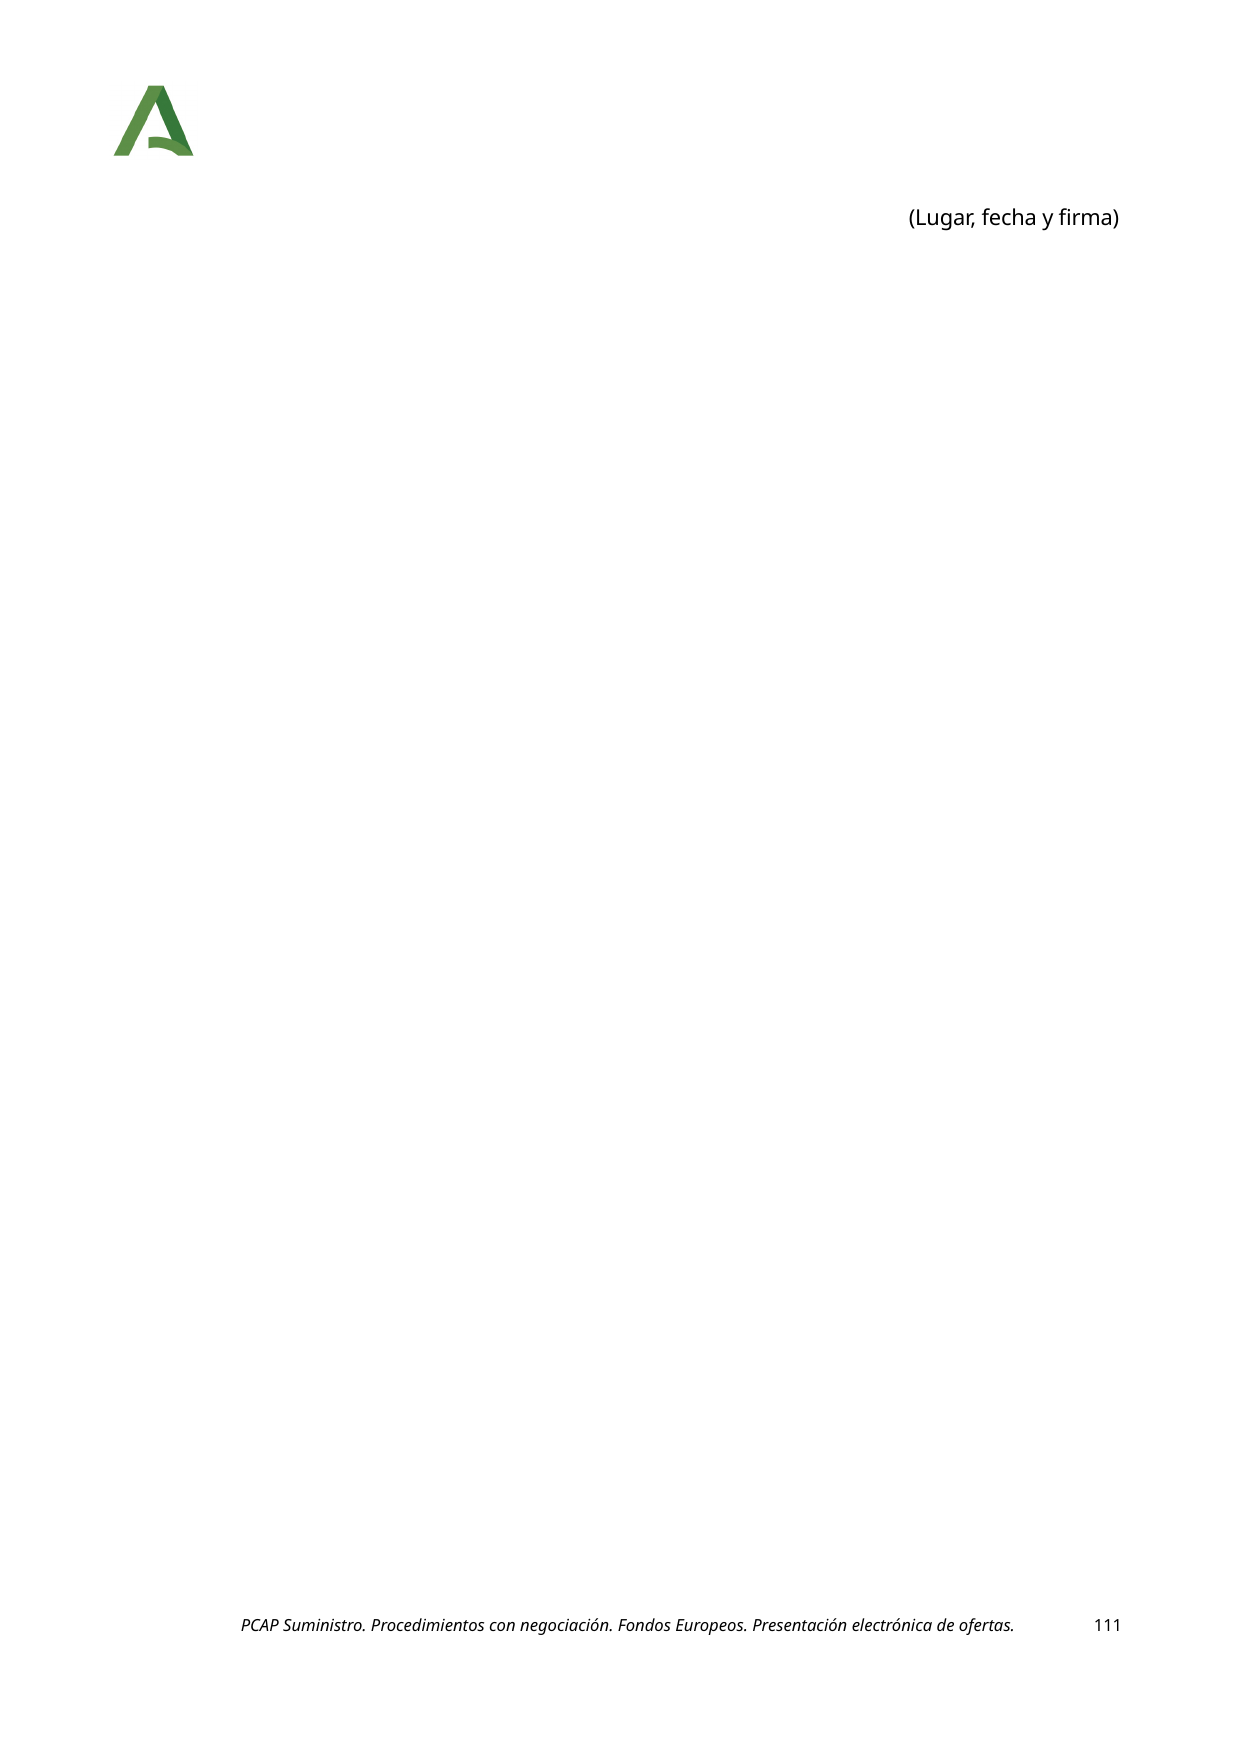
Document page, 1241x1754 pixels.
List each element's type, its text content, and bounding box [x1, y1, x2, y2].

text (Lugar, fecha y firma) [118, 202, 1122, 235]
picture [109, 81, 198, 160]
